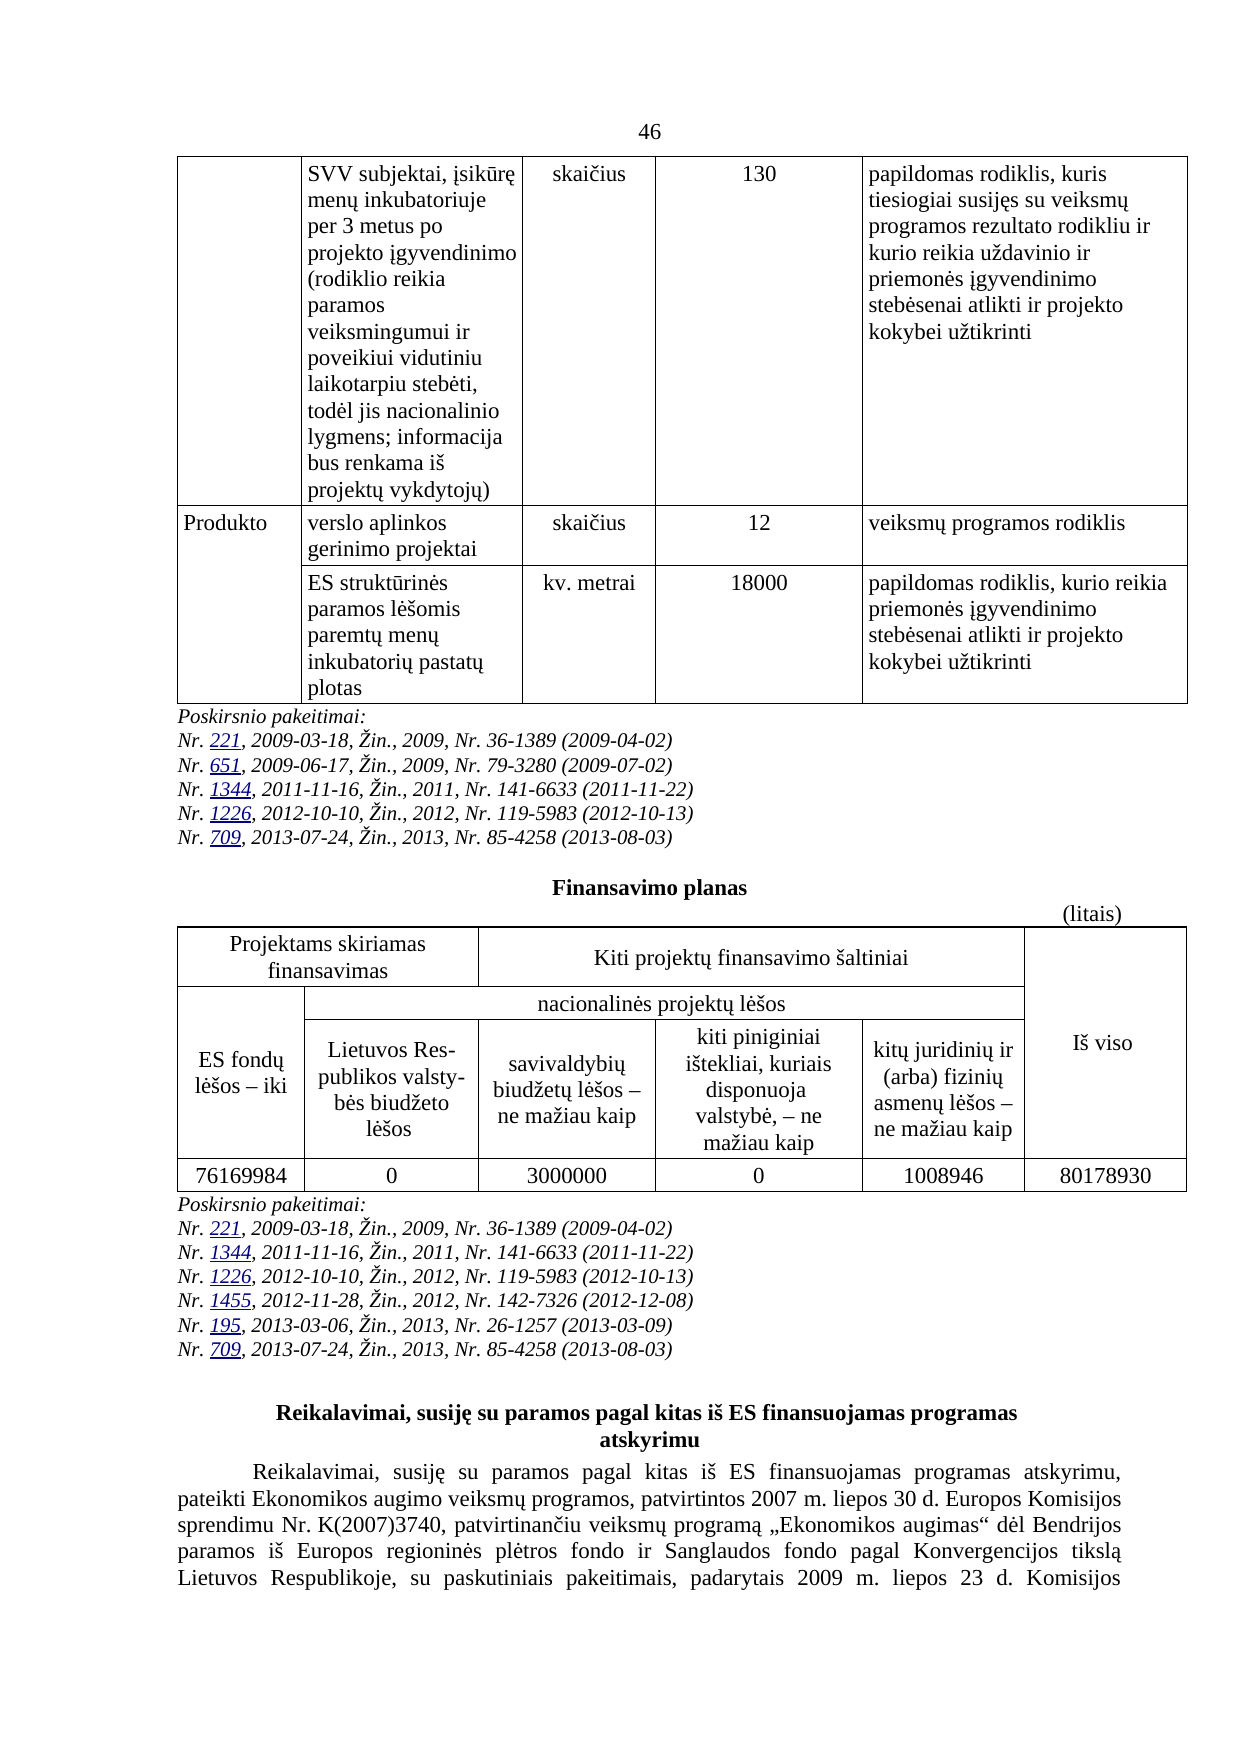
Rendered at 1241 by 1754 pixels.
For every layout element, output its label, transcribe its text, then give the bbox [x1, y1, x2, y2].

text Nr. 1344, 2011-11-16, Žin., 2011, Nr. 141-6633 (2011-11-22) [177, 777, 1122, 801]
text Nr. 1455, 2012-11-28, Žin., 2012, Nr. 142-7326 (2012-12-08) [177, 1288, 1122, 1312]
text Nr. 221, 2009-03-18, Žin., 2009, Nr. 36-1389 (2009-04-02) [177, 728, 1122, 752]
text Nr. 709, 2013-07-24, Žin., 2013, Nr. 85-4258 (2013-08-03) [177, 825, 1122, 849]
table_cell 3000000 [479, 1159, 655, 1191]
table_cell verslo aplinkos gerinimo projektai [302, 506, 522, 565]
table_cell SVV subjektai, įsikūrę menų inkubatoriuje per 3 metus po projekto įgyvendinimo (rodiklio reikia paramos veiksmingumui ir poveikiui vidutiniu laikotarpiu stebėti, todėl jis nacionalinio lygmens; informacija bus renkama iš projektų vykdytojų) [302, 157, 522, 505]
text Reikalavimai, susiję su paramos pagal kitas iš ES finansuojamas programas atskyrimu [177, 1373, 1122, 1452]
table_cell savivaldybių biudžetų lėšos – ne mažiau kaip [479, 1020, 655, 1158]
table_header Iš viso [1025, 928, 1186, 1158]
text Nr. 195, 2013-03-06, Žin., 2013, Nr. 26-1257 (2013-03-09) [177, 1312, 1122, 1337]
table_cell ES struktūrinės paramos lėšomis paremtų menų inkubatorių pastatų plotas [302, 566, 522, 703]
table_cell papildomas rodiklis, kuris tiesiogiai susijęs su veiksmų programos rezultato rodikliu ir kurio reikia uždavinio ir priemonės įgyvendinimo stebėsenai atlikti ir projekto kokybei užtikrinti [863, 157, 1187, 505]
table_cell skaičius [523, 157, 655, 505]
table_header Kiti projektų finansavimo šaltiniai [479, 928, 1024, 986]
table_cell ES fondų lėšos – iki [178, 987, 304, 1158]
text Nr. 651, 2009-06-17, Žin., 2009, Nr. 79-3280 (2009-07-02) [177, 752, 1122, 777]
table_cell veiksmų programos rodiklis [863, 506, 1187, 565]
text Finansavimo planas [177, 874, 1122, 900]
table_cell 12 [656, 506, 862, 565]
table_cell 0 [305, 1159, 478, 1191]
table_cell 80178930 [1025, 1159, 1186, 1191]
table_cell kitų juridinių ir (arba) fizinių asmenų lėšos – ne mažiau kaip [863, 1020, 1024, 1158]
text Poskirsnio pakeitimai: [177, 704, 1122, 728]
table_cell kiti piniginiai ištekliai, kuriais disponuoja valstybė, – ne mažiau kaip [656, 1020, 862, 1158]
table_cell papildomas rodiklis, kurio reikia priemonės įgyvendinimo stebėsenai atlikti ir projekto kokybei užtikrinti [863, 566, 1187, 703]
table_cell 18000 [656, 566, 862, 703]
text Nr. 1226, 2012-10-10, Žin., 2012, Nr. 119-5983 (2012-10-13) [177, 1264, 1122, 1288]
table_cell Produkto [178, 506, 301, 703]
text Poskirsnio pakeitimai: [177, 1192, 1122, 1216]
text Reikalavimai, susiję su paramos pagal kitas iš ES finansuojamas programas atskyrimu, pateikti Ekonomikos augimo veiksmų programos, patvirtintos 2007 m. liepos 30 d. Europos Komisijos sprendimu Nr. K(2007)3740, patvirtinančiu veiksmų programą „Ekonomikos augimas“ dėl Bendrijos paramos iš Europos regioninės plėtros fondo ir Sanglaudos fondo pagal Konvergencijos tikslą Lietuvos Respublikoje, su paskutiniais pakeitimais, padarytais 2009 m. liepos 23 d. Komisijos [177, 1458, 1122, 1590]
table_cell 1008946 [863, 1159, 1024, 1191]
table_cell kv. metrai [523, 566, 655, 703]
table_cell 76169984 [178, 1159, 304, 1191]
text Nr. 1226, 2012-10-10, Žin., 2012, Nr. 119-5983 (2012-10-13) [177, 801, 1122, 825]
list (litais) [305, 900, 1122, 926]
table_header Projektams skiriamas finansavimas [178, 928, 478, 986]
table_cell 0 [656, 1159, 862, 1191]
text Nr. 709, 2013-07-24, Žin., 2013, Nr. 85-4258 (2013-08-03) [177, 1337, 1122, 1361]
table_cell Lietuvos Res­publikos valsty­bės biudžeto lėšos [305, 1020, 478, 1158]
table_cell [178, 157, 301, 505]
table_cell 130 [656, 157, 862, 505]
table_cell nacionalinės projektų lėšos [305, 987, 1024, 1019]
table_cell skaičius [523, 506, 655, 565]
text Nr. 221, 2009-03-18, Žin., 2009, Nr. 36-1389 (2009-04-02) [177, 1216, 1122, 1240]
text Nr. 1344, 2011-11-16, Žin., 2011, Nr. 141-6633 (2011-11-22) [177, 1240, 1122, 1264]
